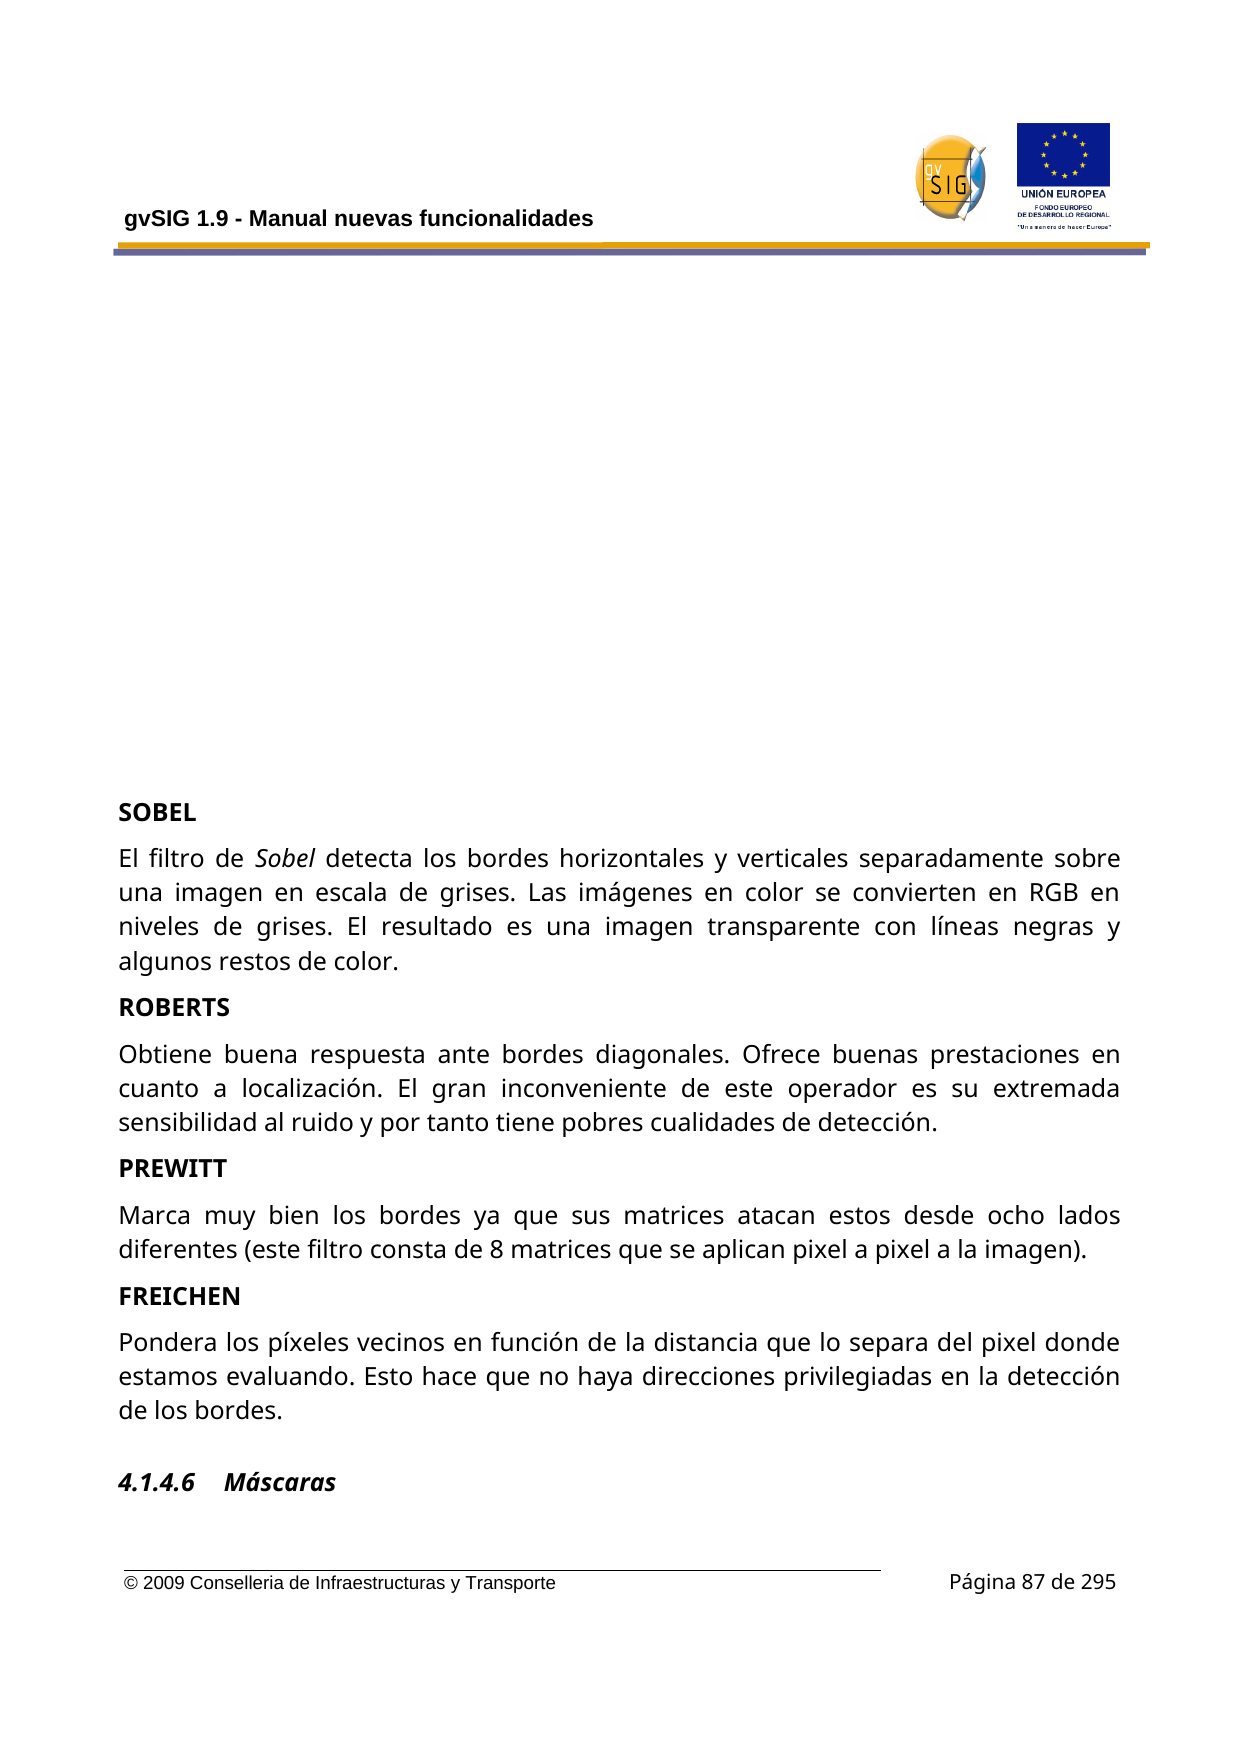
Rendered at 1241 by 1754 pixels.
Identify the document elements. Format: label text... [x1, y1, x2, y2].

subtitle Máscaras [118, 1464, 1122, 1498]
text Obtiene buena respuesta ante bordes diagonales. Ofrece buenas prestaciones en cuanto a localización. El gran inconveniente de este operador es su extremada sensibilidad al ruido y por tanto tiene pobres cualidades de detección. [118, 1036, 1122, 1138]
text El filtro de Sobel detecta los bordes horizontales y verticales separadamente sobre una imagen en escala de grises. Las imágenes en color se convierten en RGB en niveles de grises. El resultado es una imagen transparente con líneas negras y algunos restos de color. [118, 841, 1122, 977]
picture [914, 134, 987, 222]
picture [1015, 123, 1112, 232]
text FREICHEN [118, 1278, 1122, 1312]
text ROBERTS [118, 990, 1122, 1024]
text PREWITT [118, 1151, 1122, 1185]
text Pondera los píxeles vecinos en función de la distancia que lo separa del pixel donde estamos evaluando. Esto hace que no haya direcciones privilegiadas en la detección de los bordes. [118, 1325, 1122, 1427]
text Marca muy bien los bordes ya que sus matrices atacan estos desde ocho lados diferentes (este filtro consta de 8 matrices que se aplican pixel a pixel a la imagen). [118, 1197, 1122, 1266]
text SOBEL [118, 794, 1122, 828]
